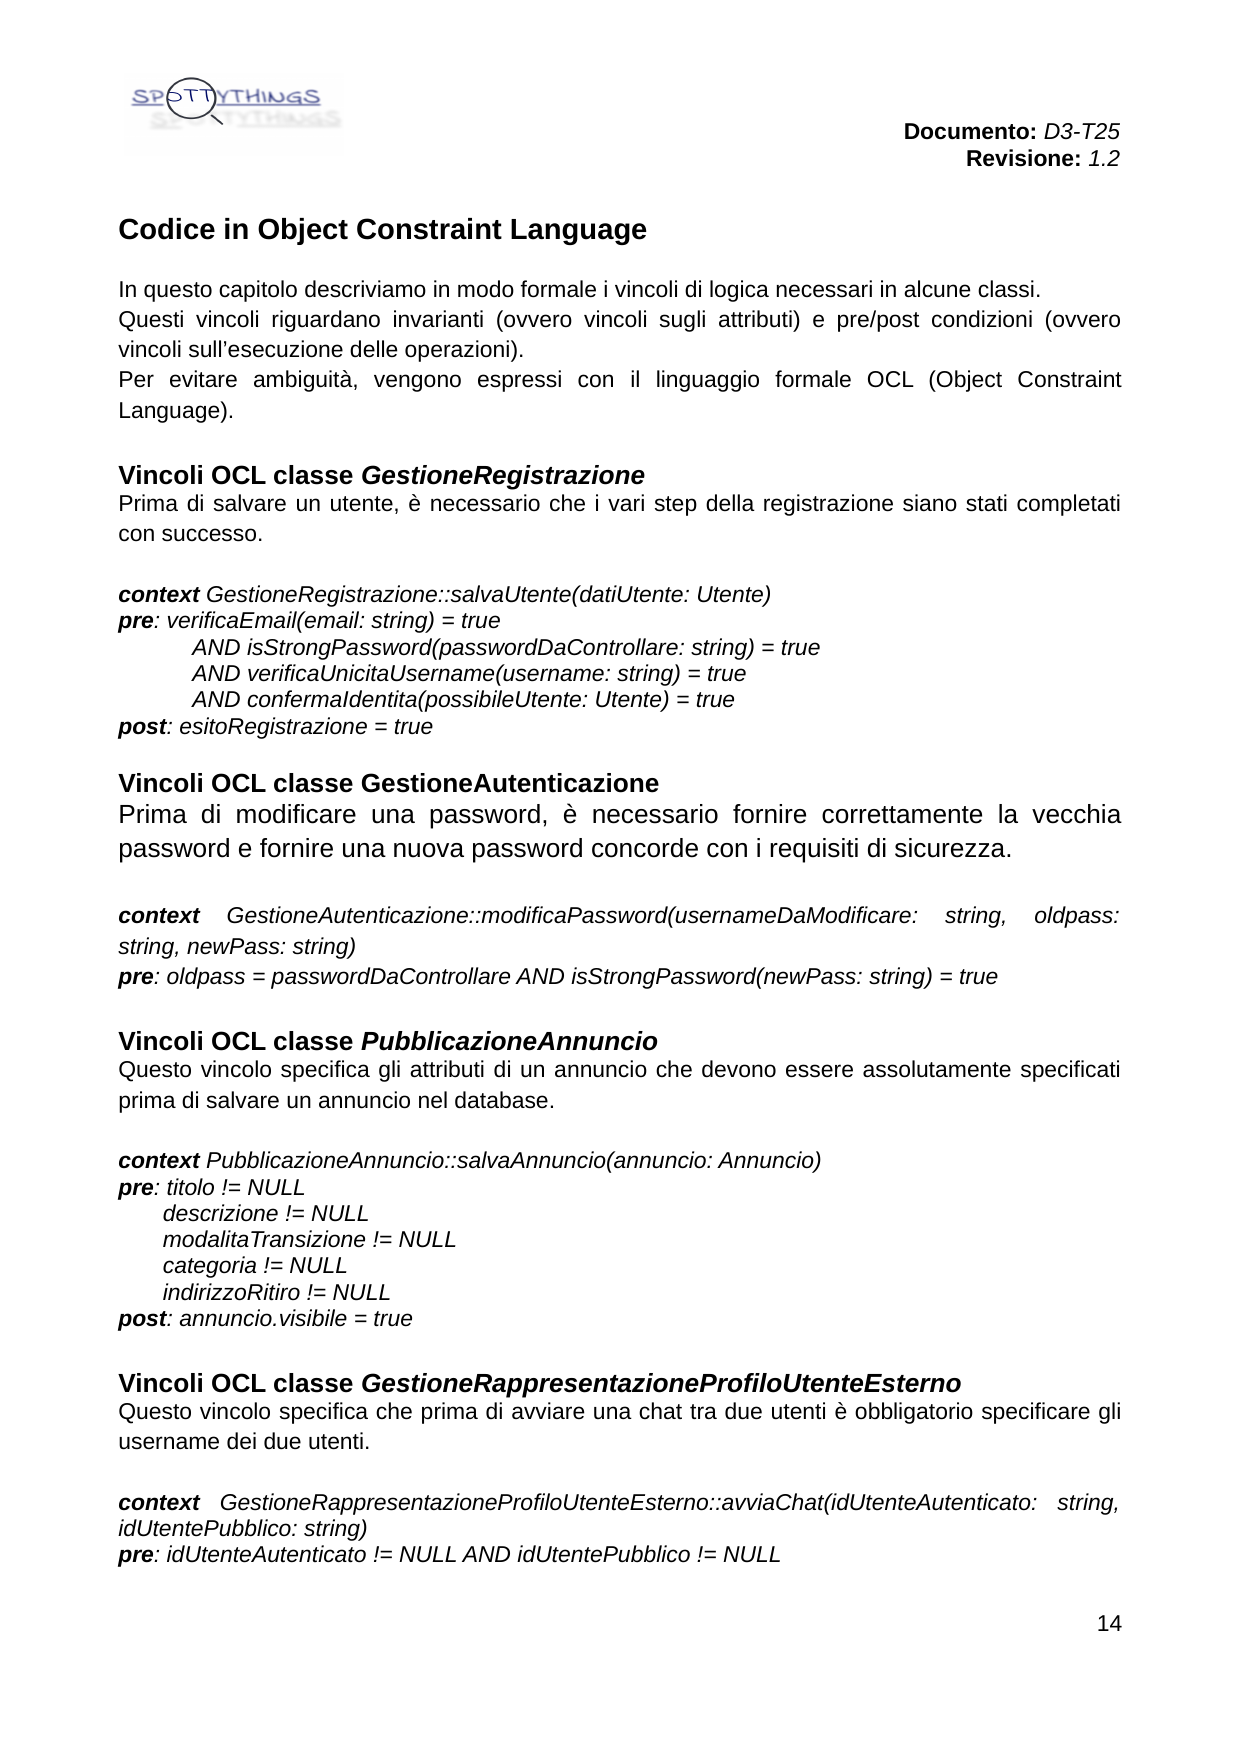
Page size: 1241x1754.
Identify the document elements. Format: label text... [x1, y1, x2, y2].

text descrizione != NULL [118, 1200, 1122, 1226]
subtitle Codice in Object Constraint Language [118, 212, 1122, 246]
text categoria != NULL [118, 1252, 1122, 1279]
text context GestioneRegistrazione::salvaUtente(datiUtente: Utente) [118, 581, 1122, 607]
text pre: verificaEmail(email: string) = true [118, 607, 1122, 633]
text Per evitare ambiguità, vengono espressi con il linguaggio formale OCL (Object Constraint Language). [118, 366, 1122, 423]
text post: annuncio.visibile = true [118, 1305, 1122, 1332]
text AND confermaIdentita(possibileUtente: Utente) = true [118, 686, 1122, 713]
text pre: oldpass = passwordDaControllare AND isStrongPassword(newPass: string) = true [118, 963, 1122, 989]
text indirizzoRitiro != NULL [118, 1279, 1122, 1305]
text Questo vincolo specifica gli attributi di un annuncio che devono essere assolutamente specificati prima di salvare un annuncio nel database. [118, 1056, 1122, 1113]
text modalitaTransizione != NULL [118, 1226, 1122, 1252]
text Questi vincoli riguardano invarianti (ovvero vincoli sugli attributi) e pre/post condizioni (ovvero vincoli sull’esecuzione delle operazioni). [118, 306, 1122, 363]
text Prima di salvare un utente, è necessario che i vari step della registrazione siano stati completati con successo. [118, 490, 1122, 547]
subtitle Vincoli OCL classe GestioneRegistrazione [118, 460, 1122, 490]
text pre: idUtenteAutenticato != NULL AND idUtentePubblico != NULL [118, 1541, 1122, 1567]
text In questo capitolo descriviamo in modo formale i vincoli di logica necessari in alcune classi. [118, 276, 1122, 302]
text AND verificaUnicitaUsername(username: string) = true [118, 660, 1122, 686]
subtitle Vincoli OCL classe GestioneAutenticazione [118, 768, 1122, 798]
text context GestioneRappresentazioneProfiloUtenteEsterno::avviaChat(idUtenteAutenticato: string, idUtentePubblico: string) [118, 1488, 1122, 1541]
text Prima di modificare una password, è necessario fornire correttamente la vecchia password e fornire una nuova password concorde con i requisiti di sicurezza. [118, 798, 1122, 863]
text context PubblicazioneAnnuncio::salvaAnnuncio(annuncio: Annuncio) [118, 1147, 1122, 1173]
picture [123, 73, 345, 156]
text Questo vincolo specifica che prima di avviare una chat tra due utenti è obbligatorio specificare gli username dei due utenti. [118, 1398, 1122, 1454]
text AND isStrongPassword(passwordDaControllare: string) = true [118, 633, 1122, 660]
text context GestioneAutenticazione::modificaPassword(usernameDaModificare: string, oldpass: string, newPass: string) [118, 902, 1122, 959]
text post: esitoRegistrazione = true [118, 713, 1122, 739]
subtitle Vincoli OCL classe PubblicazioneAnnuncio [118, 1026, 1122, 1056]
subtitle Vincoli OCL classe GestioneRappresentazioneProfiloUtenteEsterno [118, 1368, 1122, 1398]
text pre: titolo != NULL [118, 1173, 1122, 1200]
